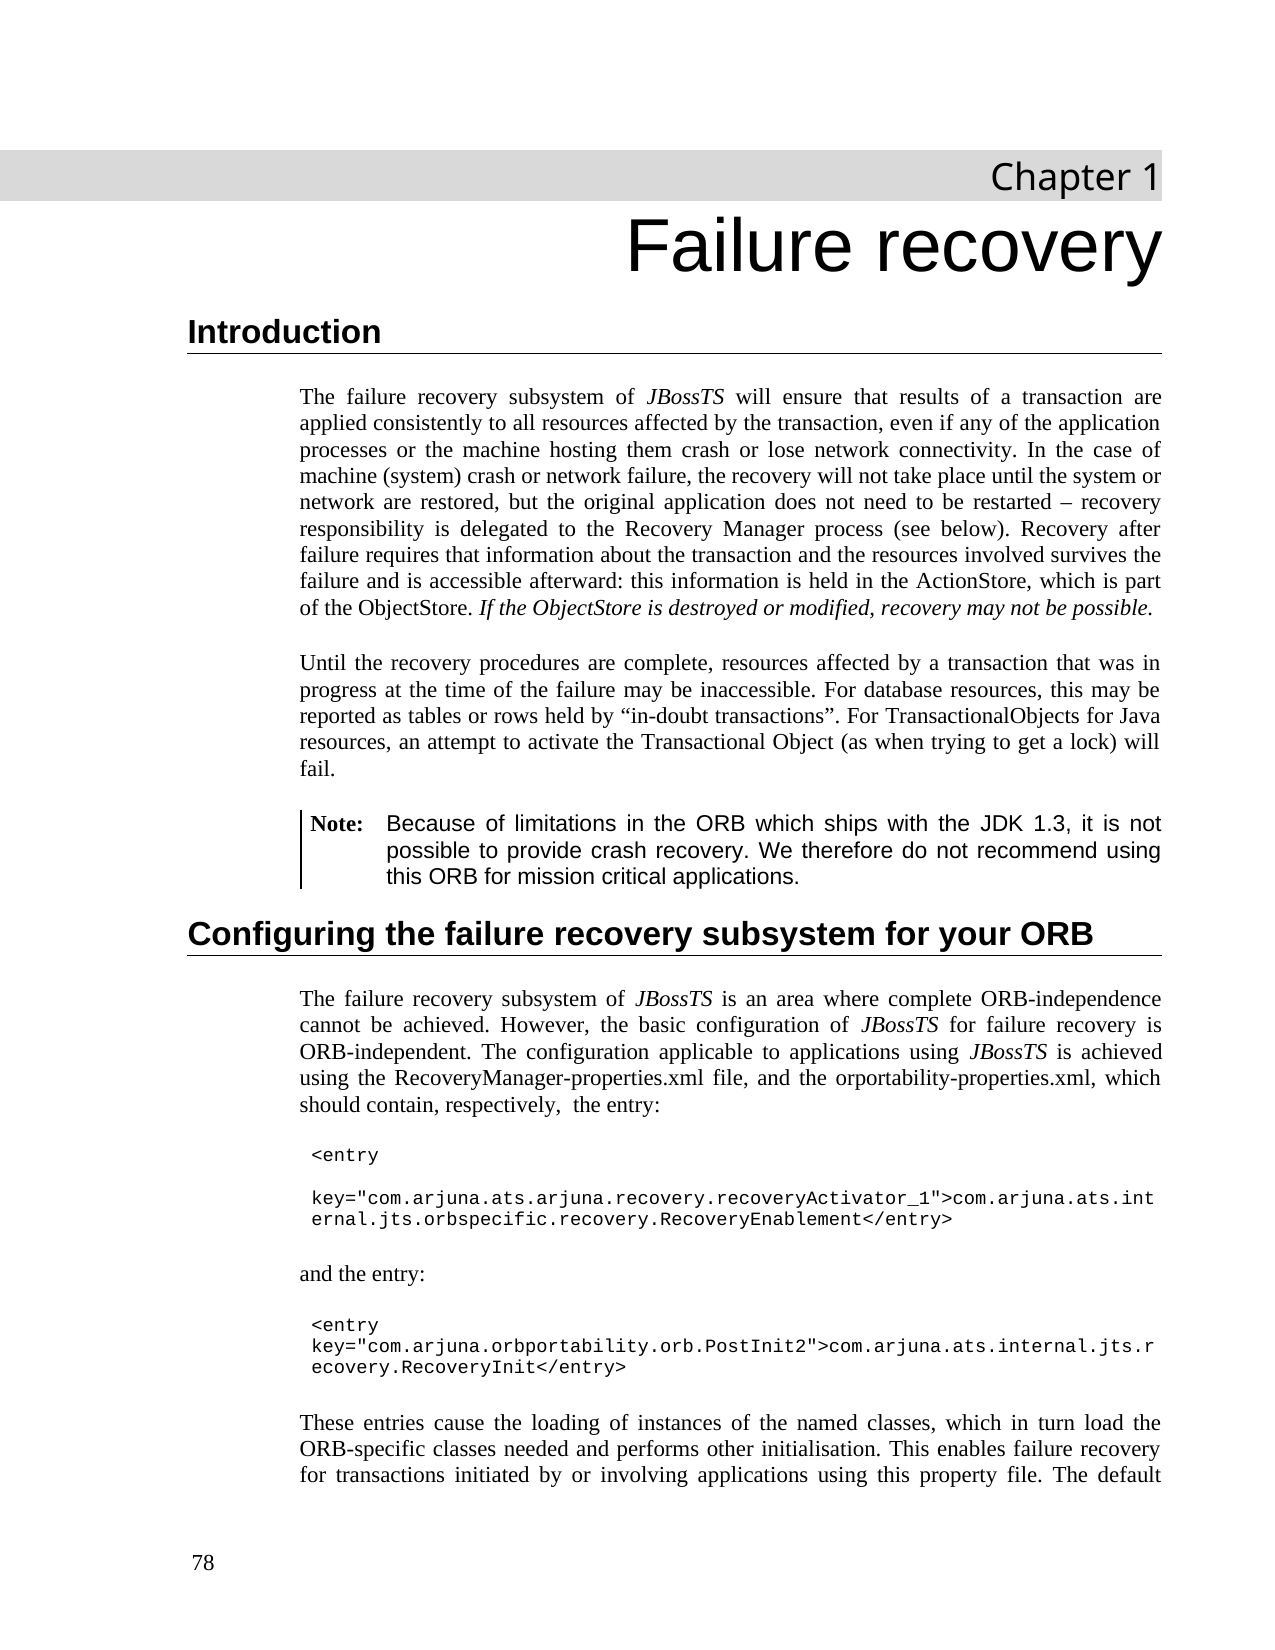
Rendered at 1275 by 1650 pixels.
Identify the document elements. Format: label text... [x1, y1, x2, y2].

subtitle Introduction [187, 312, 1162, 353]
text key="com.arjuna.ats.arjuna.recovery.recoveryActivator_1">com.arjuna.ats.internal.jts.orbspecific.recovery.RecoveryEnablement</entry> [311, 1167, 1162, 1231]
text Until the recovery procedures are complete, resources affected by a transaction that was in progress at the time of the failure may be inaccessible. For database resources, this may be reported as tables or rows held by “in-doubt transactions”. For TransactionalObjects for Java resources, an attempt to activate the Transactional Object (as when trying to get a lock) will fail. [299, 649, 1162, 781]
text The failure recovery subsystem of JBossTS will ensure that results of a transaction are applied consistently to all resources affected by the transaction, even if any of the application processes or the machine hosting them crash or lose network connectivity. In the case of machine (system) crash or network failure, the recovery will not take place until the system or network are restored, but the original application does not need to be restarted – recovery responsibility is delegated to the Recovery Manager process (see below). Recovery after failure requires that information about the transaction and the resources involved survives the failure and is accessible afterward: this information is held in the ActionStore, which is part of the ObjectStore. If the ObjectStore is destroyed or modified, recovery may not be possible. [299, 383, 1162, 620]
text <entry [311, 1146, 1162, 1167]
title Failure recovery [302, 201, 1162, 287]
list Because of limitations in the ORB which ships with the JDK 1.3, it is not possible to provide crash recovery. We therefore do not recommend using this ORB for mission critical applications. [302, 810, 1162, 889]
subtitle Configuring the failure recovery subsystem for your ORB [187, 914, 1162, 955]
text The failure recovery subsystem of JBossTS is an area where complete ORB-independence cannot be achieved. However, the basic configuration of JBossTS for failure recovery is ORB-independent. The configuration applicable to applications using JBossTS is achieved using the RecoveryManager-properties.xml file, and the orportability-properties.xml, which should contain, respectively, the entry: [299, 985, 1162, 1117]
text <entry key="com.arjuna.orbportability.orb.PostInit2">com.arjuna.ats.internal.jts.recovery.RecoveryInit</entry> [311, 1316, 1162, 1379]
text and the entry: [299, 1260, 1162, 1287]
text These entries cause the loading of instances of the named classes, which in turn load the ORB-specific classes needed and performs other initialisation. This enables failure recovery for transactions initiated by or involving applications using this property file. The default [299, 1409, 1162, 1488]
